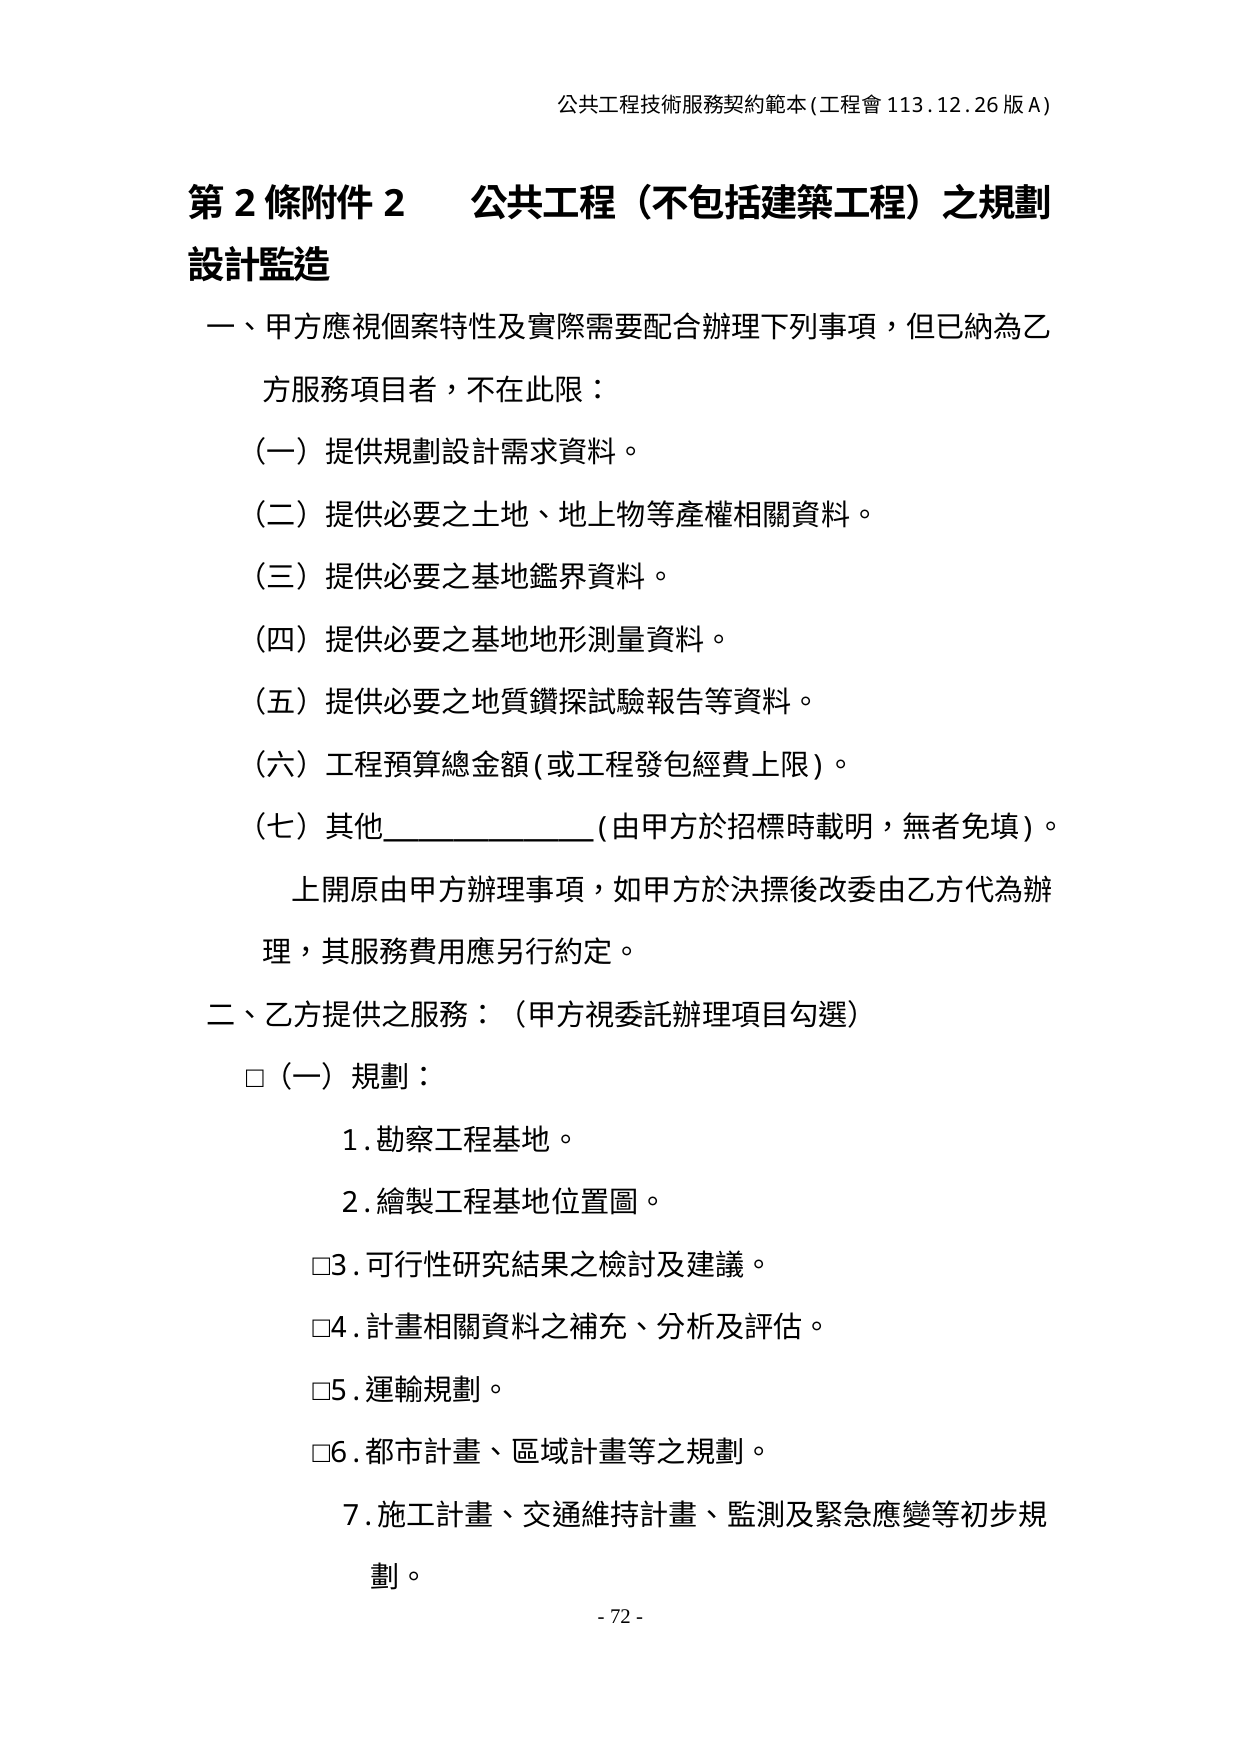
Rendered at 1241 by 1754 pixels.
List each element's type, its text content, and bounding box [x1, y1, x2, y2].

text （三）提供必要之基地鑑界資料。 [237, 533, 1053, 596]
text 一、甲方應視個案特性及實際需要配合辦理下列事項，但已納為乙方服務項目者，不在此限： [206, 283, 1053, 408]
text 1.勘察工程基地。 [341, 1096, 1053, 1158]
text 上開原由甲方辦理事項，如甲方於決摽後改委由乙方代為辦理，其服務費用應另行約定。 [262, 846, 1053, 971]
text （五）提供必要之地質鑽探試驗報告等資料。 [237, 658, 1053, 721]
text □5.運輸規劃。 [312, 1346, 1053, 1408]
text （六）工程預算總金額(或工程發包經費上限)。 [237, 721, 1053, 783]
text 第2條附件2 公共工程（不包括建築工程）之規劃設計監造 [187, 158, 1053, 283]
text （四）提供必要之基地地形測量資料。 [237, 596, 1053, 658]
text □6.都市計畫、區域計畫等之規劃。 [312, 1408, 1053, 1471]
text （七）其他____________(由甲方於招標時載明，無者免填)。 [237, 783, 1053, 846]
text （一）提供規劃設計需求資料。 [237, 408, 1053, 471]
text 7.施工計畫、交通維持計畫、監測及緊急應變等初步規劃。 [342, 1471, 1053, 1596]
text （二）提供必要之土地、地上物等產權相關資料。 [237, 471, 1053, 533]
text 2.繪製工程基地位置圖。 [341, 1158, 1053, 1221]
text □4.計畫相關資料之補充、分析及評估。 [312, 1283, 1053, 1346]
text □（一）規劃： [187, 1033, 1053, 1096]
text 二、乙方提供之服務：（甲方視委託辦理項目勾選） [206, 971, 1053, 1033]
text □3.可行性研究結果之檢討及建議。 [312, 1221, 1053, 1283]
